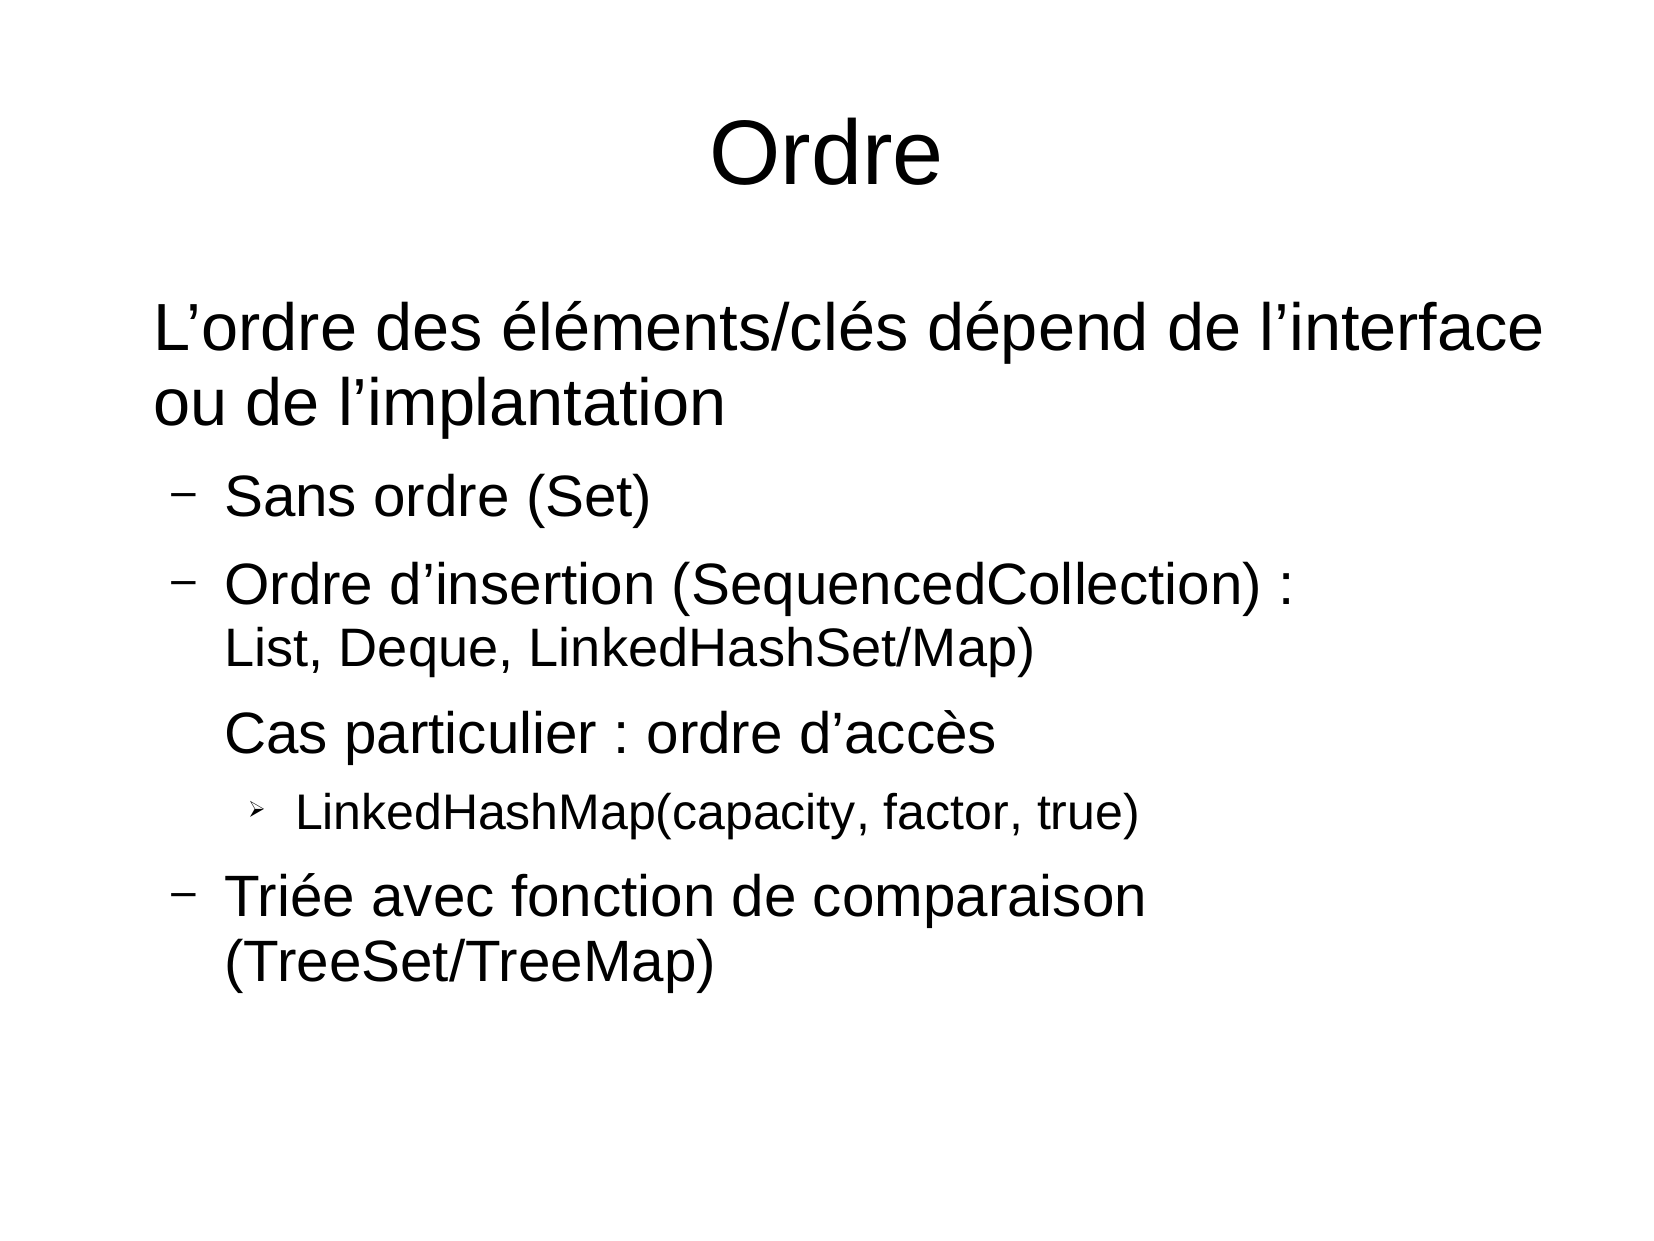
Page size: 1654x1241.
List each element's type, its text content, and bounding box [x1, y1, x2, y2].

list L’ordre des éléments/clés dépend de l’interface ou de l’implantation Sans ordre (Set) Ordre d’insertion (SequencedCollection) : List, Deque, LinkedHashSet/Map) Cas particulier : ordre d’accès LinkedHashMap(capacity, factor, true) Triée avec fonction de comparaison (TreeSet/TreeMap) [82, 290, 1571, 1066]
title Ordre [82, 49, 1571, 257]
